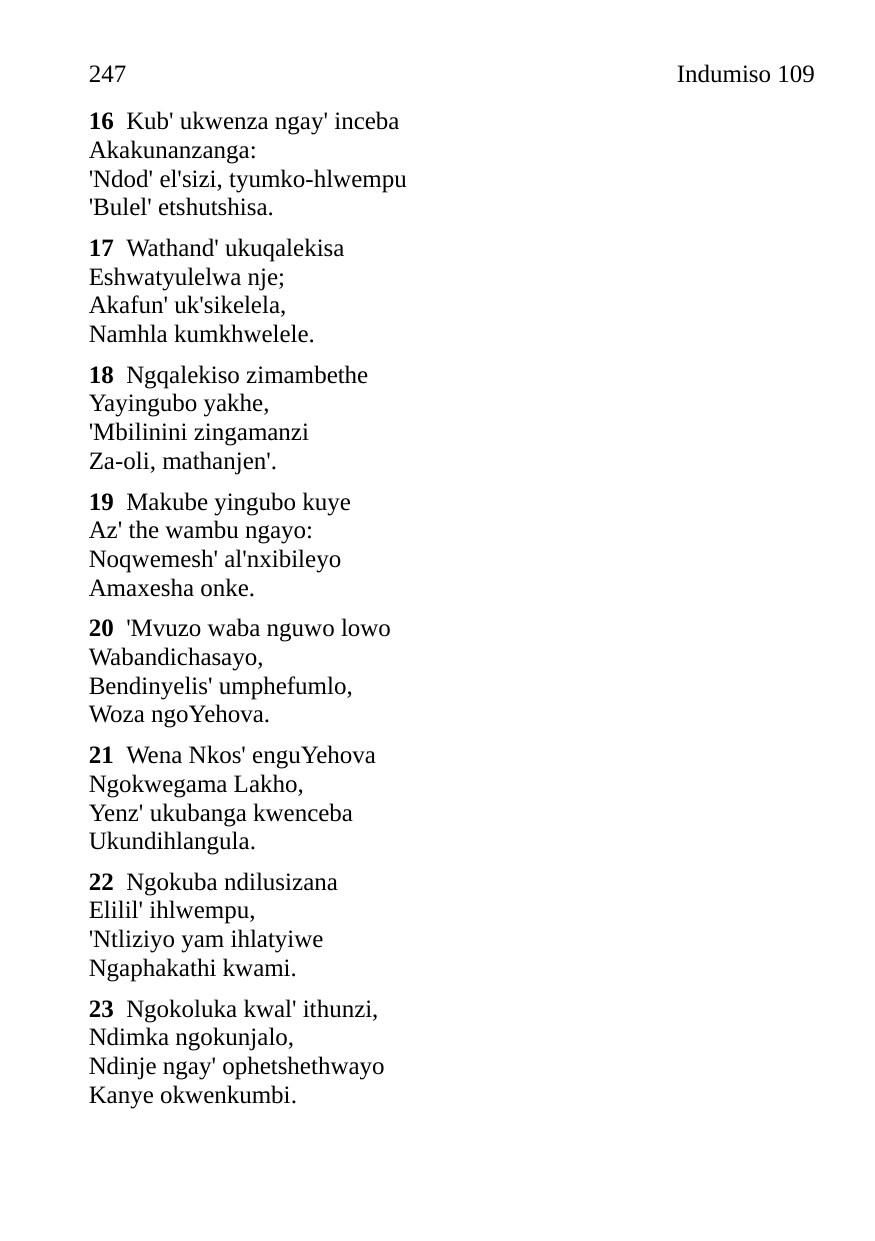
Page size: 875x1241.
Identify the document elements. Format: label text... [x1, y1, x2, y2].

text Az' the wambu ngayo: [88, 515, 815, 544]
text Bendinyelis' umphefumlo, [88, 671, 815, 699]
text Akakunanzanga: [88, 135, 815, 164]
text Elilil' ihlwempu, [88, 896, 815, 924]
text 17 Wathand' ukuqalekisa [88, 233, 815, 262]
text 19 Makube yingubo kuye [88, 487, 815, 515]
text Noqwemesh' al'nxibileyo [88, 544, 815, 573]
text 23 Ngokoluka kwal' ithunzi, [88, 994, 815, 1022]
text Za-oli, mathanjen'. [88, 446, 815, 475]
text Woza ngoYehova. [88, 699, 815, 728]
text Eshwatyulelwa nje; [88, 262, 815, 291]
text 'Ndod' el'sizi, tyumko-hlwempu [88, 164, 815, 192]
text 'Ntliziyo yam ihlatyiwe [88, 924, 815, 953]
text Amaxesha onke. [88, 573, 815, 602]
text Yayingubo yakhe, [88, 388, 815, 417]
text 21 Wena Nkos' enguYehova [88, 740, 815, 769]
text Ndinje ngay' ophetshethwayo [88, 1051, 815, 1080]
text Akafun' uk'sikelela, [88, 291, 815, 319]
text Ngokwegama Lakho, [88, 769, 815, 798]
text Ngaphakathi kwami. [88, 953, 815, 982]
text 22 Ngokuba ndilusizana [88, 867, 815, 896]
text 18 Ngqalekiso zimambethe [88, 360, 815, 388]
text Ukundihlangula. [88, 826, 815, 855]
text Ndimka ngokunjalo, [88, 1022, 815, 1051]
text 20 'Mvuzo waba nguwo lowo [88, 613, 815, 642]
text Wabandichasayo, [88, 642, 815, 671]
text 'Mbilinini zingamanzi [88, 417, 815, 446]
text Yenz' ukubanga kwenceba [88, 798, 815, 826]
text 16 Kub' ukwenza ngay' inceba [88, 106, 815, 135]
text Namhla kumkhwelele. [88, 319, 815, 348]
text 'Bulel' etshutshisa. [88, 192, 815, 221]
text Kanye okwenkumbi. [88, 1080, 815, 1109]
